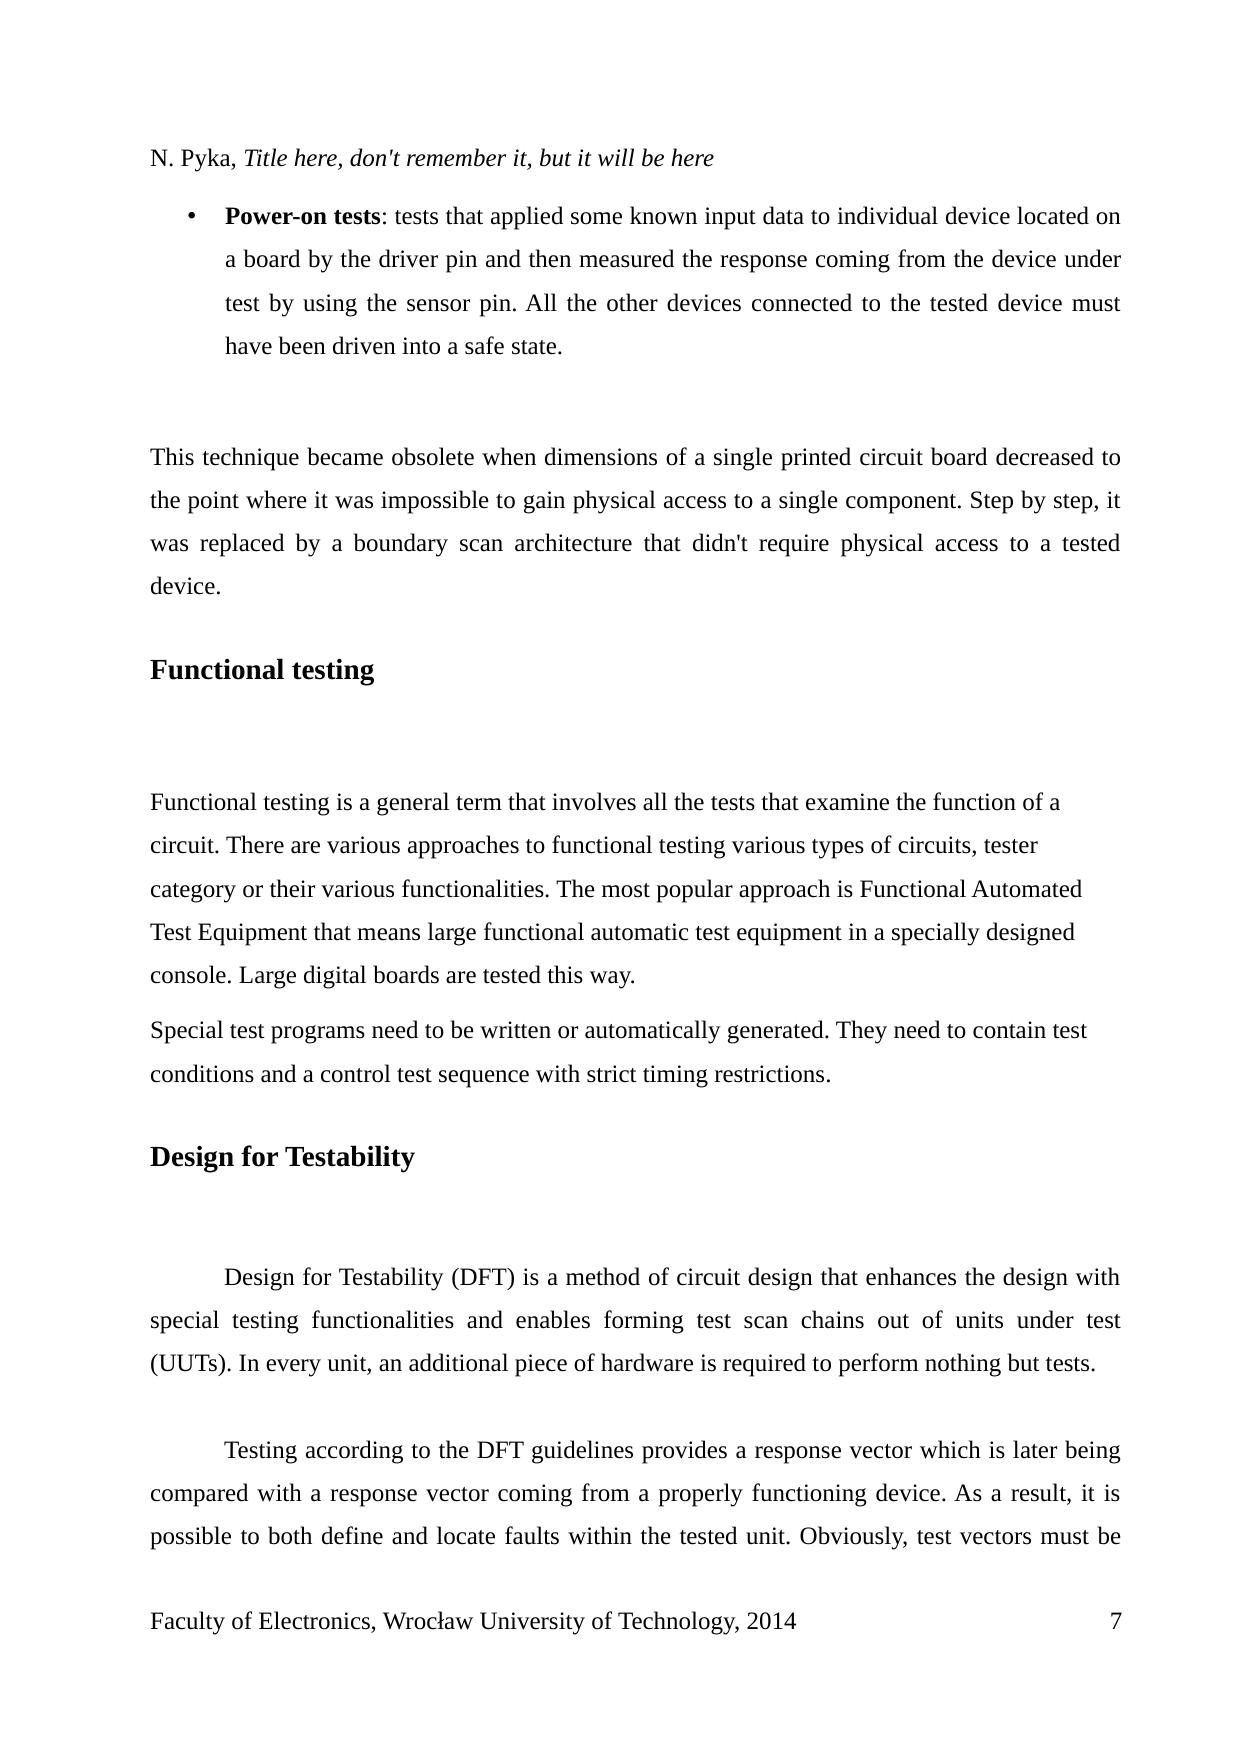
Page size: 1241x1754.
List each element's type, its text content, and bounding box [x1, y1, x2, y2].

text Special test programs need to be written or automatically generated. They need to contain test conditions and a control test sequence with strict timing restrictions. [150, 1016, 1122, 1087]
list Power-on tests: tests that applied some known input data to individual device located on a board by the driver pin and then measured the response coming from the device under test by using the sensor pin. All the other devices connected to the tested device must have been driven into a safe state. [187, 201, 1122, 359]
text This technique became obsolete when dimensions of a single printed circuit board decreased to the point where it was impossible to gain physical access to a single component. Step by step, it was replaced by a boundary scan architecture that didn't require physical access to a tested device. [150, 442, 1122, 600]
subtitle Functional testing [150, 652, 1122, 686]
text Design for Testability (DFT) is a method of circuit design that enhances the design with special testing functionalities and enables forming test scan chains out of units under test (UUTs). In every unit, an additional piece of hardware is required to perform nothing but tests. [150, 1219, 1122, 1377]
subtitle Design for Testability [150, 1139, 1122, 1173]
text Functional testing is a general term that involves all the tests that examine the function of a circuit. There are various approaches to functional testing various types of circuits, tester category or their various functionalities. The most popular approach is Functional Automated Test Equipment that means large functional automatic test equipment in a specially designed console. Large digital boards are tested this way. [150, 787, 1122, 989]
text Testing according to the DFT guidelines provides a response vector which is later being compared with a response vector coming from a properly functioning device. As a result, it is possible to both define and locate faults within the tested unit. Obviously, test vectors must be [150, 1435, 1122, 1550]
